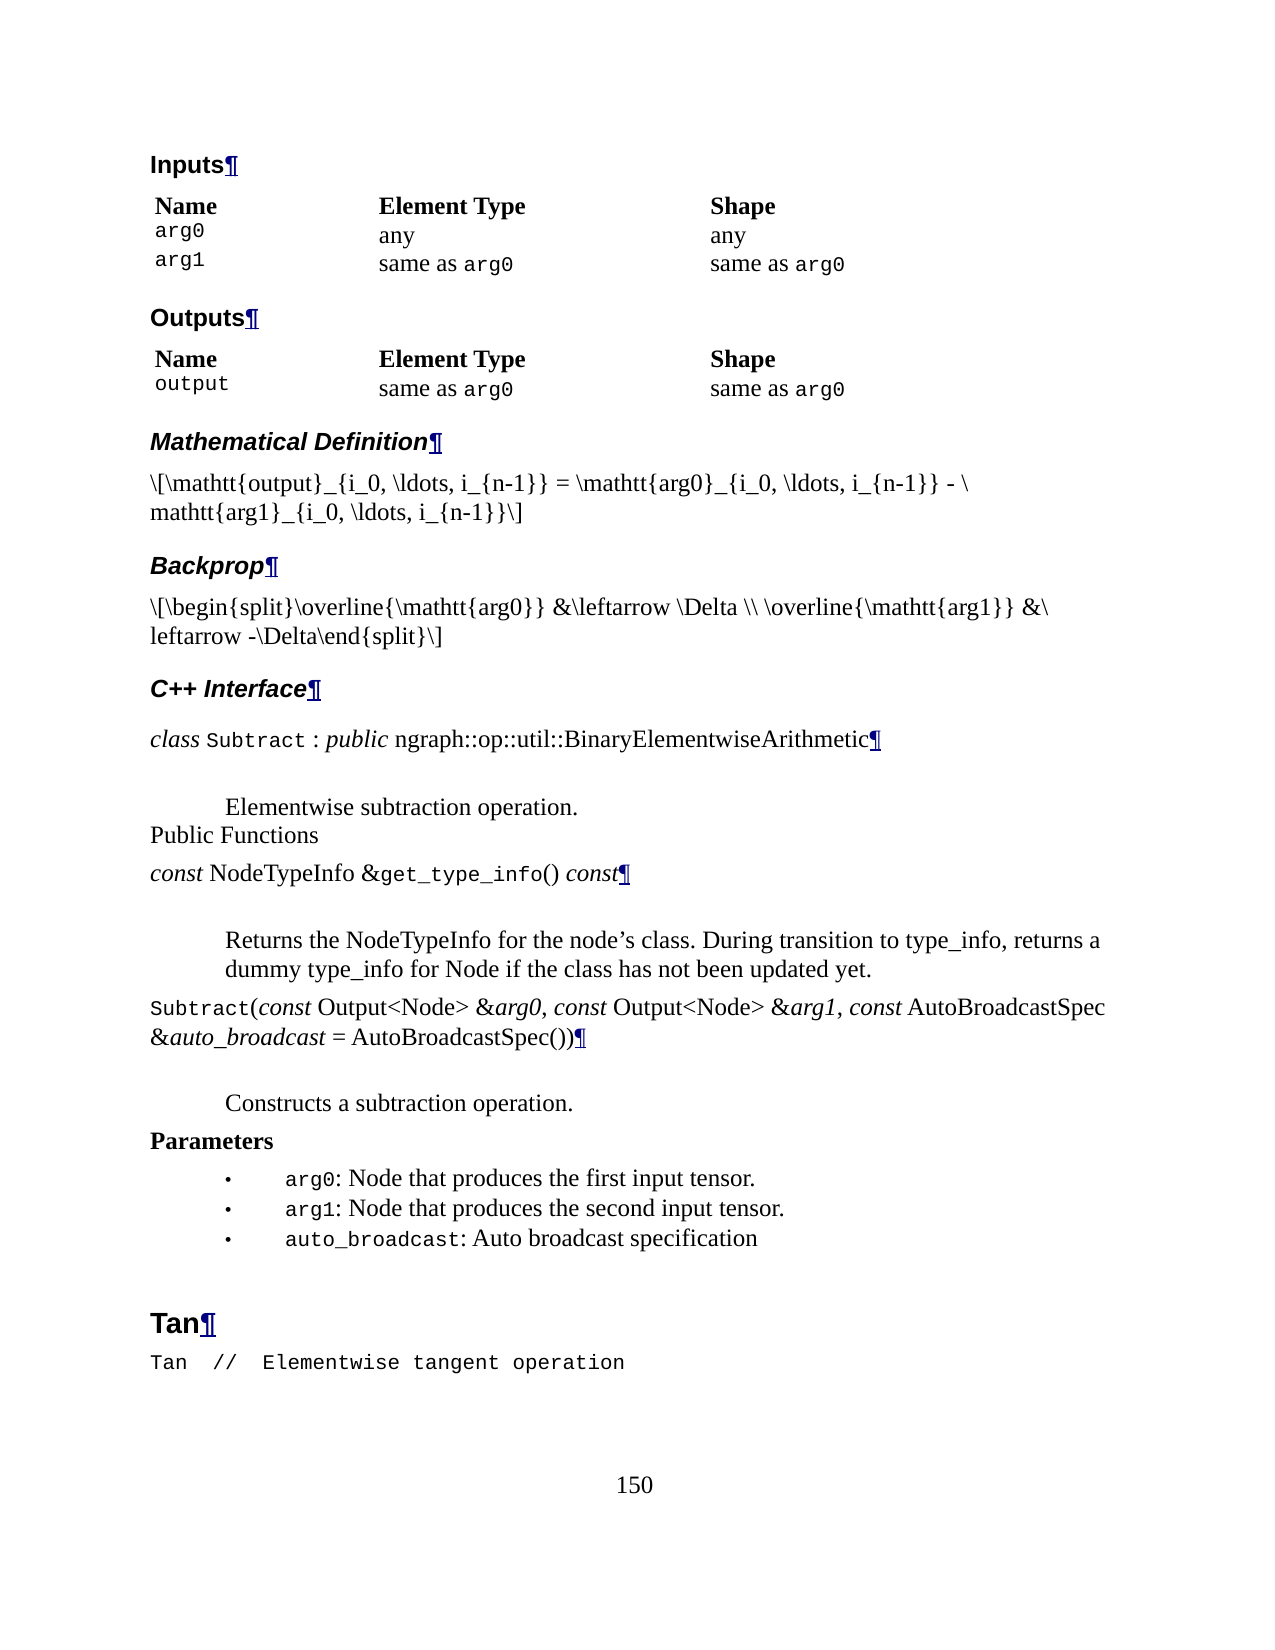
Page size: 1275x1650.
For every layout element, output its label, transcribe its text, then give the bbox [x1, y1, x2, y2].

list auto_broadcast: Auto broadcast specification [225, 1223, 1125, 1252]
table_header Name [150, 344, 374, 373]
subtitle Outputs¶ [150, 303, 1125, 332]
text Public Functions [150, 821, 1125, 849]
text \[\begin{split}\overline{\mathtt{arg0}} &\leftarrow \Delta \\ \overline{\mathtt{arg1}} &\leftarrow -\Delta\end{split}\] [150, 592, 1125, 649]
table_cell output [150, 373, 374, 402]
table_cell same as arg0 [706, 373, 1125, 402]
text Returns the NodeTypeInfo for the node’s class. During transition to type_info, returns a dummy type_info for Node if the class has not been updated yet. [225, 926, 1125, 983]
table_cell any [706, 220, 1125, 248]
table_header Element Type [374, 191, 706, 220]
table_header Element Type [374, 344, 706, 373]
table_header Shape [706, 191, 1125, 220]
list arg1: Node that produces the second input tensor. [225, 1193, 1125, 1223]
subtitle C++ Interface¶ [150, 674, 1125, 703]
text \[\mathtt{output}_{i_0, \ldots, i_{n-1}} = \mathtt{arg0}_{i_0, \ldots, i_{n-1}} - \mathtt{arg1}_{i_0, \ldots, i_{n-1}}\] [150, 468, 1125, 526]
subtitle Mathematical Definition¶ [150, 427, 1125, 456]
text Parameters [150, 1126, 1125, 1154]
text class Subtract : public ngraph::op::util::BinaryElementwiseArithmetic¶ [150, 724, 1125, 783]
subtitle Tan¶ [150, 1306, 1125, 1339]
text Constructs a subtraction operation. [225, 1088, 1125, 1117]
table_header Shape [706, 344, 1125, 373]
table_cell any [374, 220, 706, 248]
table_header Name [150, 191, 374, 220]
table_cell arg1 [150, 249, 374, 278]
table_cell arg0 [150, 220, 374, 248]
table_cell same as arg0 [374, 249, 706, 278]
text const NodeTypeInfo &get_type_info() const¶ [150, 858, 1125, 917]
subtitle Inputs¶ [150, 150, 1125, 178]
subtitle Backprop¶ [150, 551, 1125, 579]
table_cell same as arg0 [706, 249, 1125, 278]
list arg0: Node that produces the first input tensor. [225, 1163, 1125, 1193]
text Tan // Elementwise tangent operation [150, 1352, 1125, 1376]
table_cell same as arg0 [374, 373, 706, 402]
text Elementwise subtraction operation. [225, 792, 1125, 821]
text Subtract(const Output<Node> &arg0, const Output<Node> &arg1, const AutoBroadcastSpec &auto_broadcast = AutoBroadcastSpec())¶ [150, 992, 1125, 1079]
